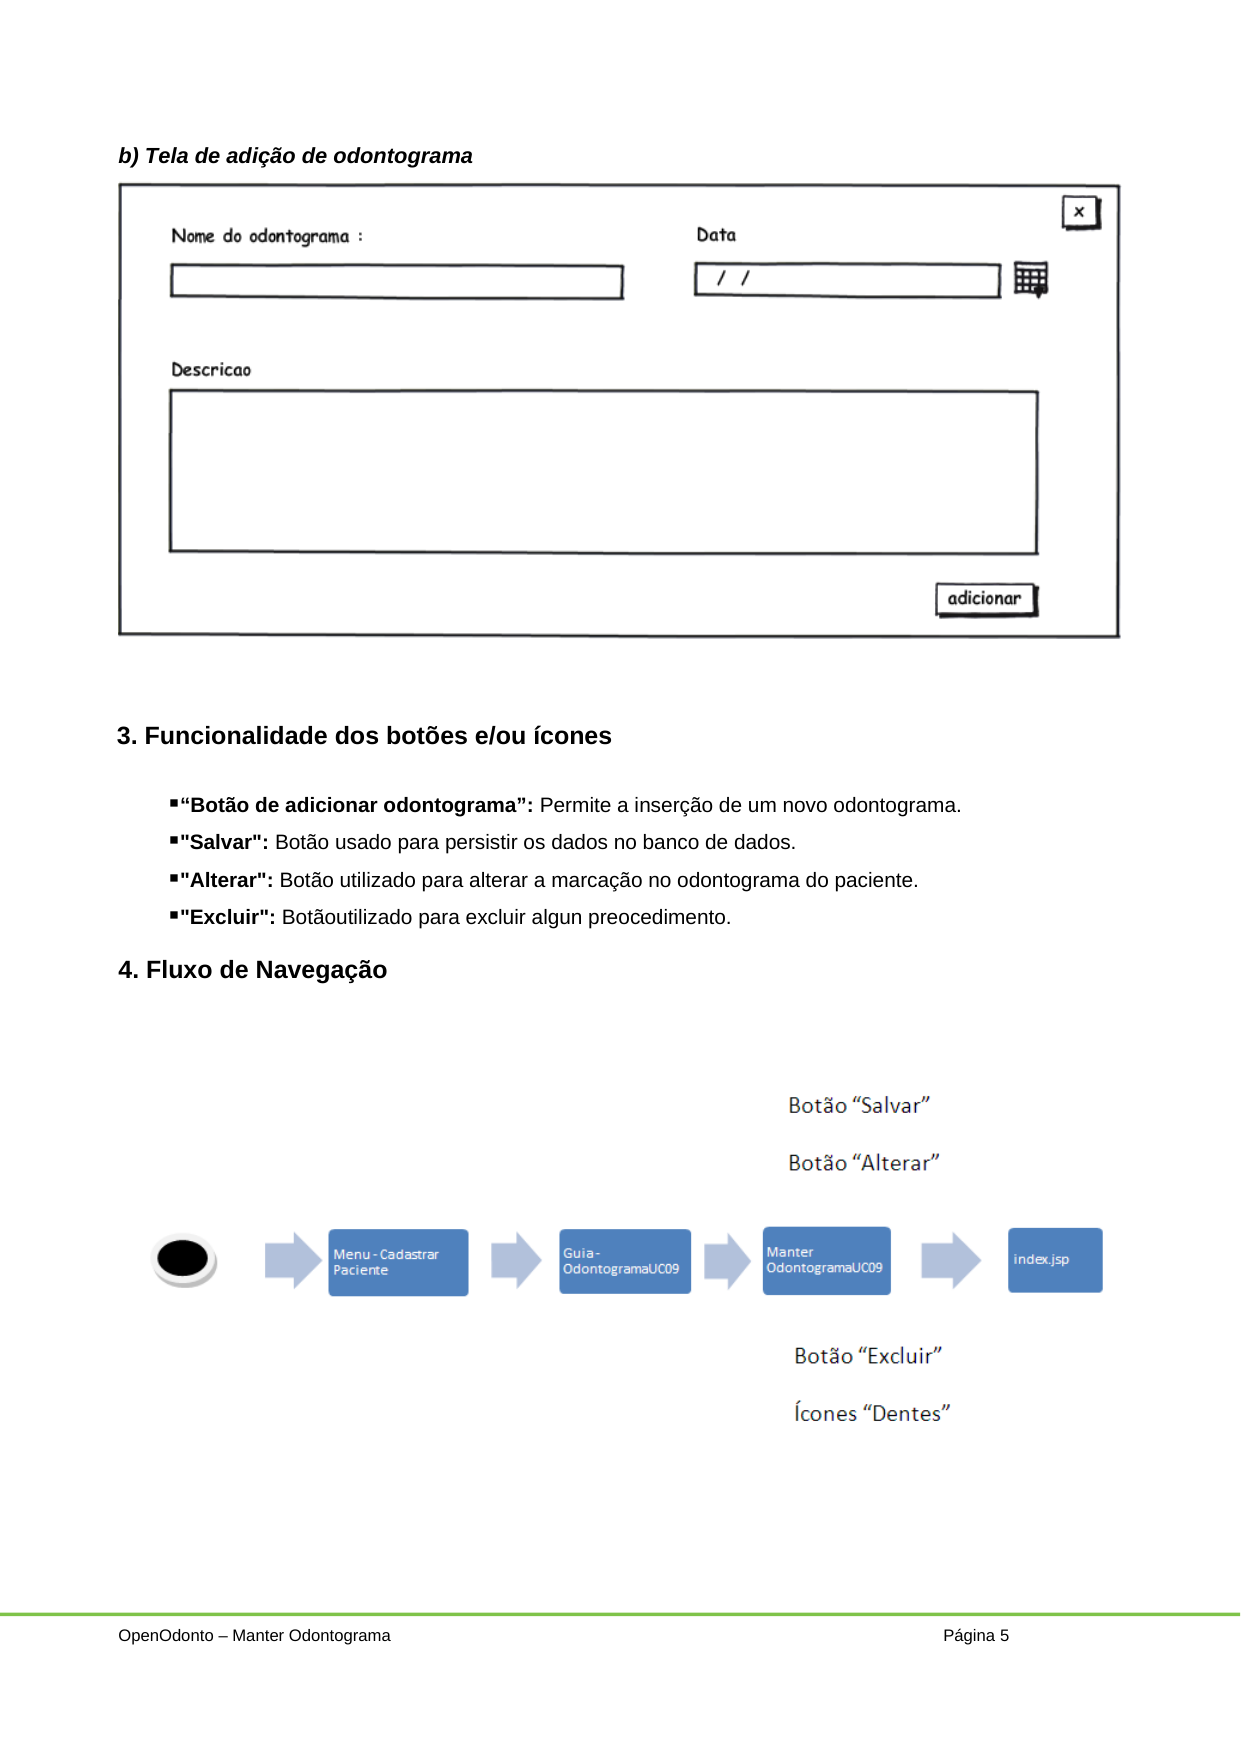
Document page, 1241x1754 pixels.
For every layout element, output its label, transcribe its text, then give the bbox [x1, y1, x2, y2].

picture [118, 174, 1122, 639]
list "Salvar": Botão usado para persistir os dados no banco de dados. [168, 830, 1122, 855]
list "Alterar": Botão utilizado para alterar a marcação no odontograma do paciente. [168, 867, 1122, 892]
subtitle Tela de adição de odontograma [118, 143, 1122, 168]
picture [118, 1047, 1122, 1439]
subtitle 3. Funcionalidade dos botões e/ou ícones [117, 721, 1122, 750]
list "Excluir": Botãoutilizado para excluir algun preocedimento. [168, 905, 1122, 930]
list “Botão de adicionar odontograma”: Permite a inserção de um novo odontograma. [168, 792, 1122, 817]
subtitle 4. Fluxo de Navegação [117, 955, 1122, 984]
